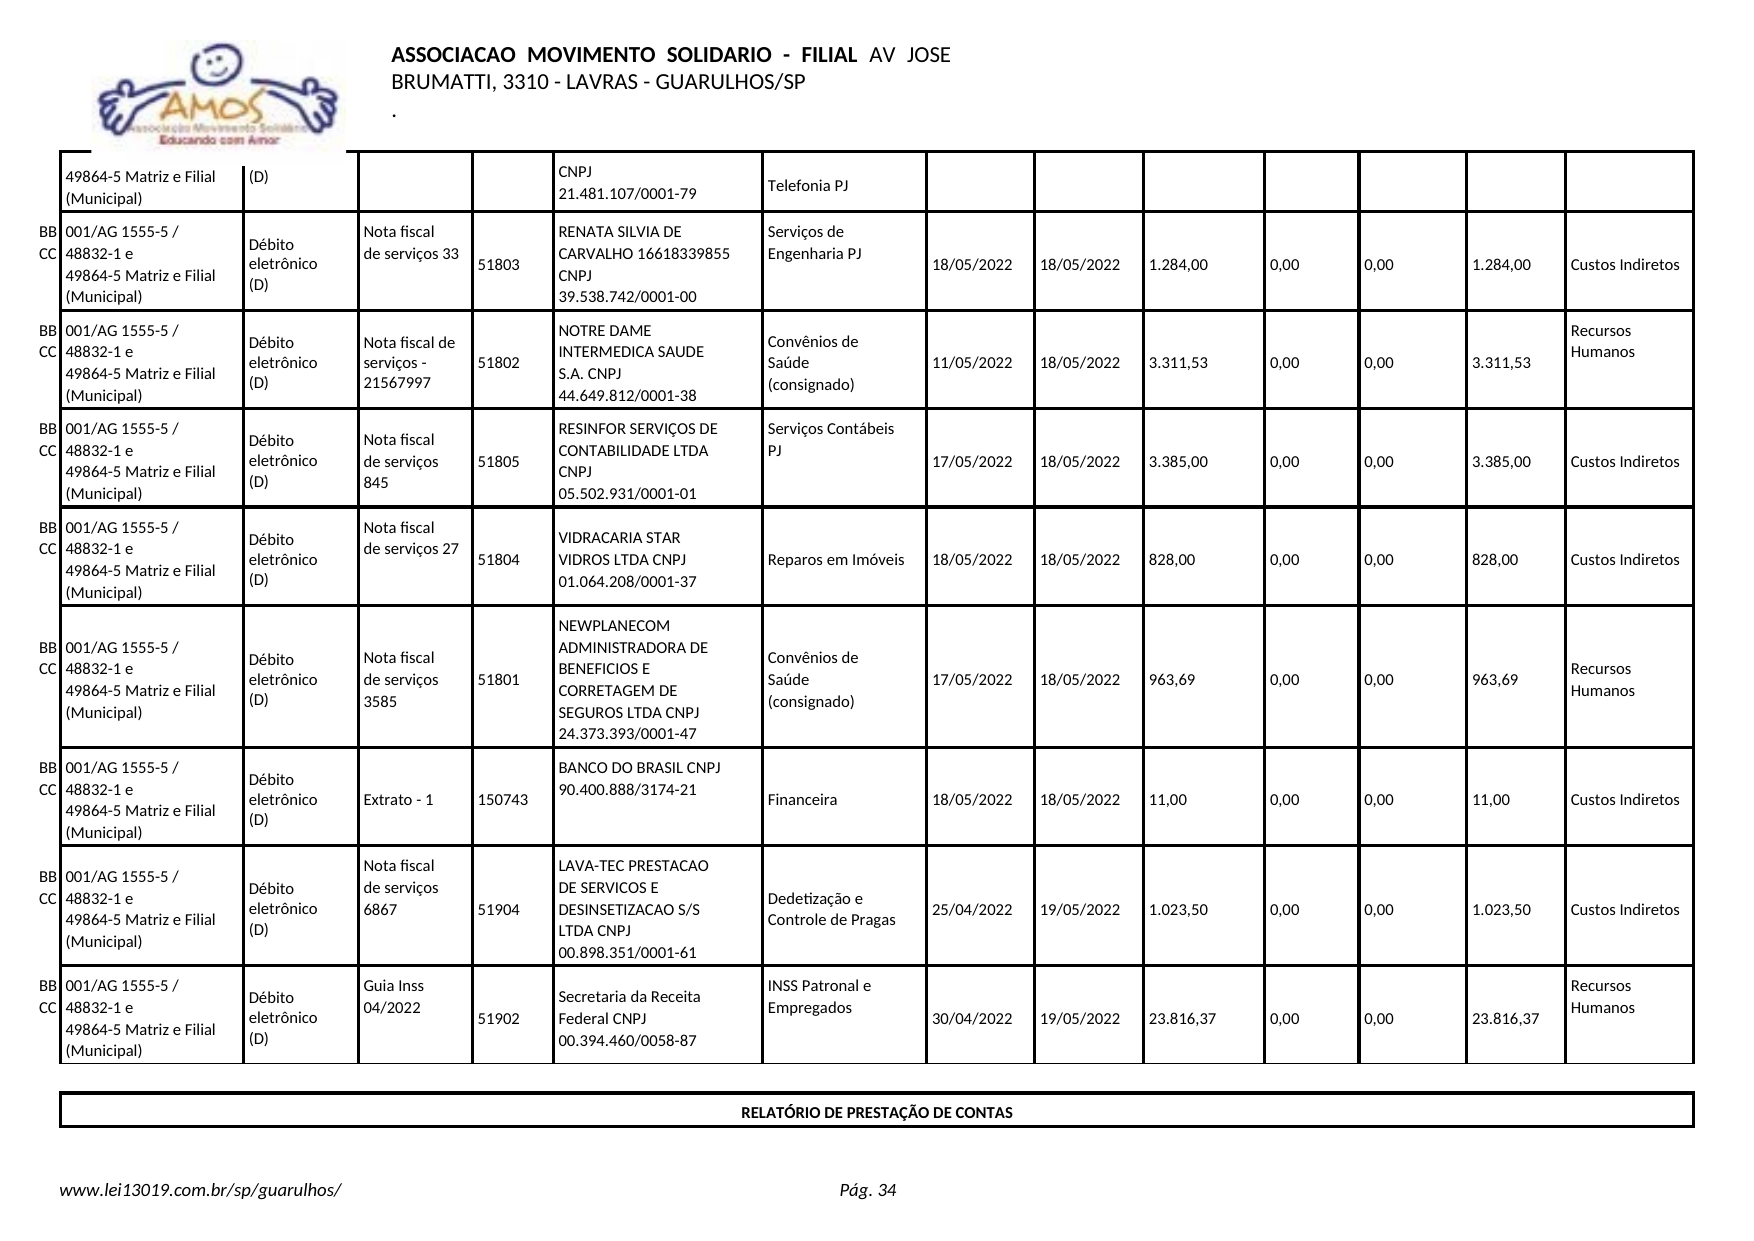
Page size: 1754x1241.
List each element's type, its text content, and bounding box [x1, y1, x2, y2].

table_cell 001/AG 1555-5 / 48832-1 e 49864-5 Matriz e Filial (Municipal) [62, 410, 242, 505]
table_cell Financeira [764, 749, 925, 844]
table_cell 0,00 [1266, 749, 1357, 844]
table_cell 51902 [474, 967, 552, 1063]
table_cell 1.284,00 [1145, 213, 1263, 308]
table_cell 0,00 [1361, 607, 1465, 746]
table_cell [1468, 153, 1564, 210]
table_cell 51805 [474, 410, 552, 505]
table_cell 0,00 [1266, 410, 1357, 505]
table_cell Guia Inss 04/2022 [360, 967, 471, 1063]
table_cell 0,00 [1266, 312, 1357, 407]
table_cell 51804 [474, 509, 552, 604]
table_cell 51802 [474, 312, 552, 407]
table_cell Recursos Humanos [1567, 967, 1692, 1063]
table_cell 0,00 [1361, 312, 1465, 407]
table_cell 001/AG 1555-5 / 48832-1 e 49864-5 Matriz e Filial (Municipal) [62, 749, 242, 844]
table_cell Custos Indiretos [1567, 749, 1692, 844]
table_cell INSS Patronal e Empregados [764, 967, 925, 1063]
table_cell 0,00 [1361, 410, 1465, 505]
table_cell Custos Indiretos [1567, 213, 1692, 308]
table_cell 18/05/2022 [1036, 749, 1142, 844]
table_cell 51801 [474, 607, 552, 746]
table_cell 3.311,53 [1145, 312, 1263, 407]
table_cell [1036, 153, 1142, 210]
table_cell 3.385,00 [1468, 410, 1564, 505]
table_cell Custos Indiretos [1567, 847, 1692, 964]
table_cell 0,00 [1361, 847, 1465, 964]
table_cell 17/05/2022 [928, 607, 1033, 746]
table_cell 0,00 [1266, 509, 1357, 604]
table_cell Nota fiscal de serviços 6867 [360, 847, 471, 964]
table_cell 150743 [474, 749, 552, 844]
table_header RELATÓRIO DE PRESTAÇÃO DE CONTAS [62, 1095, 1692, 1125]
table_cell LAVA-TEC PRESTACAO DE SERVICOS E DESINSETIZACAO S/S LTDA CNPJ 00.898.351/0001-61 [555, 847, 761, 964]
table_cell 001/AG 1555-5 / 48832-1 e 49864-5 Matriz e Filial (Municipal) [62, 509, 242, 604]
table_cell [474, 153, 552, 210]
table_cell 963,69 [1468, 607, 1564, 746]
table_cell 001/AG 1555-5 / 48832-1 e 49864-5 Matriz e Filial (Municipal) [62, 847, 242, 964]
table_cell 18/05/2022 [928, 509, 1033, 604]
table_cell 23.816,37 [1145, 967, 1263, 1063]
table_cell RESINFOR SERVIÇOS DE CONTABILIDADE LTDA CNPJ 05.502.931/0001-01 [555, 410, 761, 505]
table_cell 51904 [474, 847, 552, 964]
table_cell 0,00 [1266, 847, 1357, 964]
table_cell Serviços Contábeis PJ [764, 410, 925, 505]
table_cell Débito eletrônico (D) [245, 312, 357, 407]
table_cell 001/AG 1555-5 / 48832-1 e 49864-5 Matriz e Filial (Municipal) [62, 213, 242, 308]
table_cell 3.385,00 [1145, 410, 1263, 505]
table_cell Secretaria da Receita Federal CNPJ 00.394.460/0058-87 [555, 967, 761, 1063]
table_cell 19/05/2022 [1036, 967, 1142, 1063]
table_cell 25/04/2022 [928, 847, 1033, 964]
table_cell VIDRACARIA STAR VIDROS LTDA CNPJ 01.064.208/0001-37 [555, 509, 761, 604]
table_cell Convênios de Saúde (consignado) [764, 312, 925, 407]
table_cell 1.023,50 [1145, 847, 1263, 964]
table_cell Recursos Humanos [1567, 312, 1692, 407]
table_cell [1266, 153, 1357, 210]
table_cell Custos Indiretos [1567, 509, 1692, 604]
table_cell 11/05/2022 [928, 312, 1033, 407]
table_cell Custos Indiretos [1567, 410, 1692, 505]
table_cell 0,00 [1361, 749, 1465, 844]
table_cell 963,69 [1145, 607, 1263, 746]
table_cell NOTRE DAME INTERMEDICA SAUDE S.A. CNPJ 44.649.812/0001-38 [555, 312, 761, 407]
table_cell [1567, 153, 1692, 210]
table_cell 1.284,00 [1468, 213, 1564, 308]
table_cell Serviços de Engenharia PJ [764, 213, 925, 308]
table_cell 001/AG 1555-5 / 48832-1 e 49864-5 Matriz e Filial (Municipal) [62, 312, 242, 407]
table_cell 0,00 [1266, 967, 1357, 1063]
table_cell RENATA SILVIA DE CARVALHO 16618339855 CNPJ 39.538.742/0001-00 [555, 213, 761, 308]
table_cell 001/AG 1555-5 / 48832-1 e 49864-5 Matriz e Filial (Municipal) [62, 607, 242, 746]
table_cell 30/04/2022 [928, 967, 1033, 1063]
table_cell Nota fiscal de serviços 845 [360, 410, 471, 505]
table_cell BANCO DO BRASIL CNPJ 90.400.888/3174-21 [555, 749, 761, 844]
table_cell Telefonia PJ [764, 153, 925, 210]
table_cell 0,00 [1361, 213, 1465, 308]
table_cell 0,00 [1266, 607, 1357, 746]
table_cell Débito eletrônico (D) [245, 213, 357, 308]
table_cell 19/05/2022 [1036, 847, 1142, 964]
table_cell Nota fiscal de serviços - 21567997 [360, 312, 471, 407]
table_cell Débito eletrônico (D) [245, 967, 357, 1063]
table_cell 11,00 [1468, 749, 1564, 844]
table_cell Dedetização e Controle de Pragas [764, 847, 925, 964]
table_cell Débito eletrônico (D) [245, 749, 357, 844]
table_cell 18/05/2022 [928, 749, 1033, 844]
table_cell Convênios de Saúde (consignado) [764, 607, 925, 746]
table_cell 828,00 [1468, 509, 1564, 604]
table_cell 828,00 [1145, 509, 1263, 604]
table_cell 18/05/2022 [1036, 607, 1142, 746]
table_cell [360, 153, 471, 210]
table_cell CNPJ 21.481.107/0001-79 [555, 153, 761, 210]
table_cell 001/AG 1555-5 / 48832-1 e 49864-5 Matriz e Filial (Municipal) [62, 967, 242, 1063]
table_cell Recursos Humanos [1567, 607, 1692, 746]
table_cell Reparos em Imóveis [764, 509, 925, 604]
table_cell Débito eletrônico (D) [245, 607, 357, 746]
table_cell Débito eletrônico (D) [245, 509, 357, 604]
table_cell 11,00 [1145, 749, 1263, 844]
table_cell 51803 [474, 213, 552, 308]
table_cell Débito eletrônico (D) [245, 847, 357, 964]
table_cell [928, 153, 1033, 210]
table_cell 3.311,53 [1468, 312, 1564, 407]
table_cell 18/05/2022 [1036, 312, 1142, 407]
table_cell 0,00 [1361, 967, 1465, 1063]
table_cell 23.816,37 [1468, 967, 1564, 1063]
table_cell [1145, 153, 1263, 210]
table_cell (D) [245, 153, 357, 210]
table_cell 0,00 [1361, 509, 1465, 604]
table_cell 1.023,50 [1468, 847, 1564, 964]
table_cell 49864-5 Matriz e Filial (Municipal) [62, 153, 242, 210]
table_cell 18/05/2022 [1036, 509, 1142, 604]
table_cell Extrato - 1 [360, 749, 471, 844]
table_cell 17/05/2022 [928, 410, 1033, 505]
table_cell Nota fiscal de serviços 3585 [360, 607, 471, 746]
table_cell [1361, 153, 1465, 210]
table_cell Nota fiscal de serviços 33 [360, 213, 471, 308]
table_cell 18/05/2022 [928, 213, 1033, 308]
table_cell 0,00 [1266, 213, 1357, 308]
table_cell Débito eletrônico (D) [245, 410, 357, 505]
table_cell 18/05/2022 [1036, 213, 1142, 308]
table_cell Nota fiscal de serviços 27 [360, 509, 471, 604]
table_cell NEWPLANECOM ADMINISTRADORA DE BENEFICIOS E CORRETAGEM DE SEGUROS LTDA CNPJ 24.373.393/0001-47 [555, 607, 761, 746]
table_cell 18/05/2022 [1036, 410, 1142, 505]
